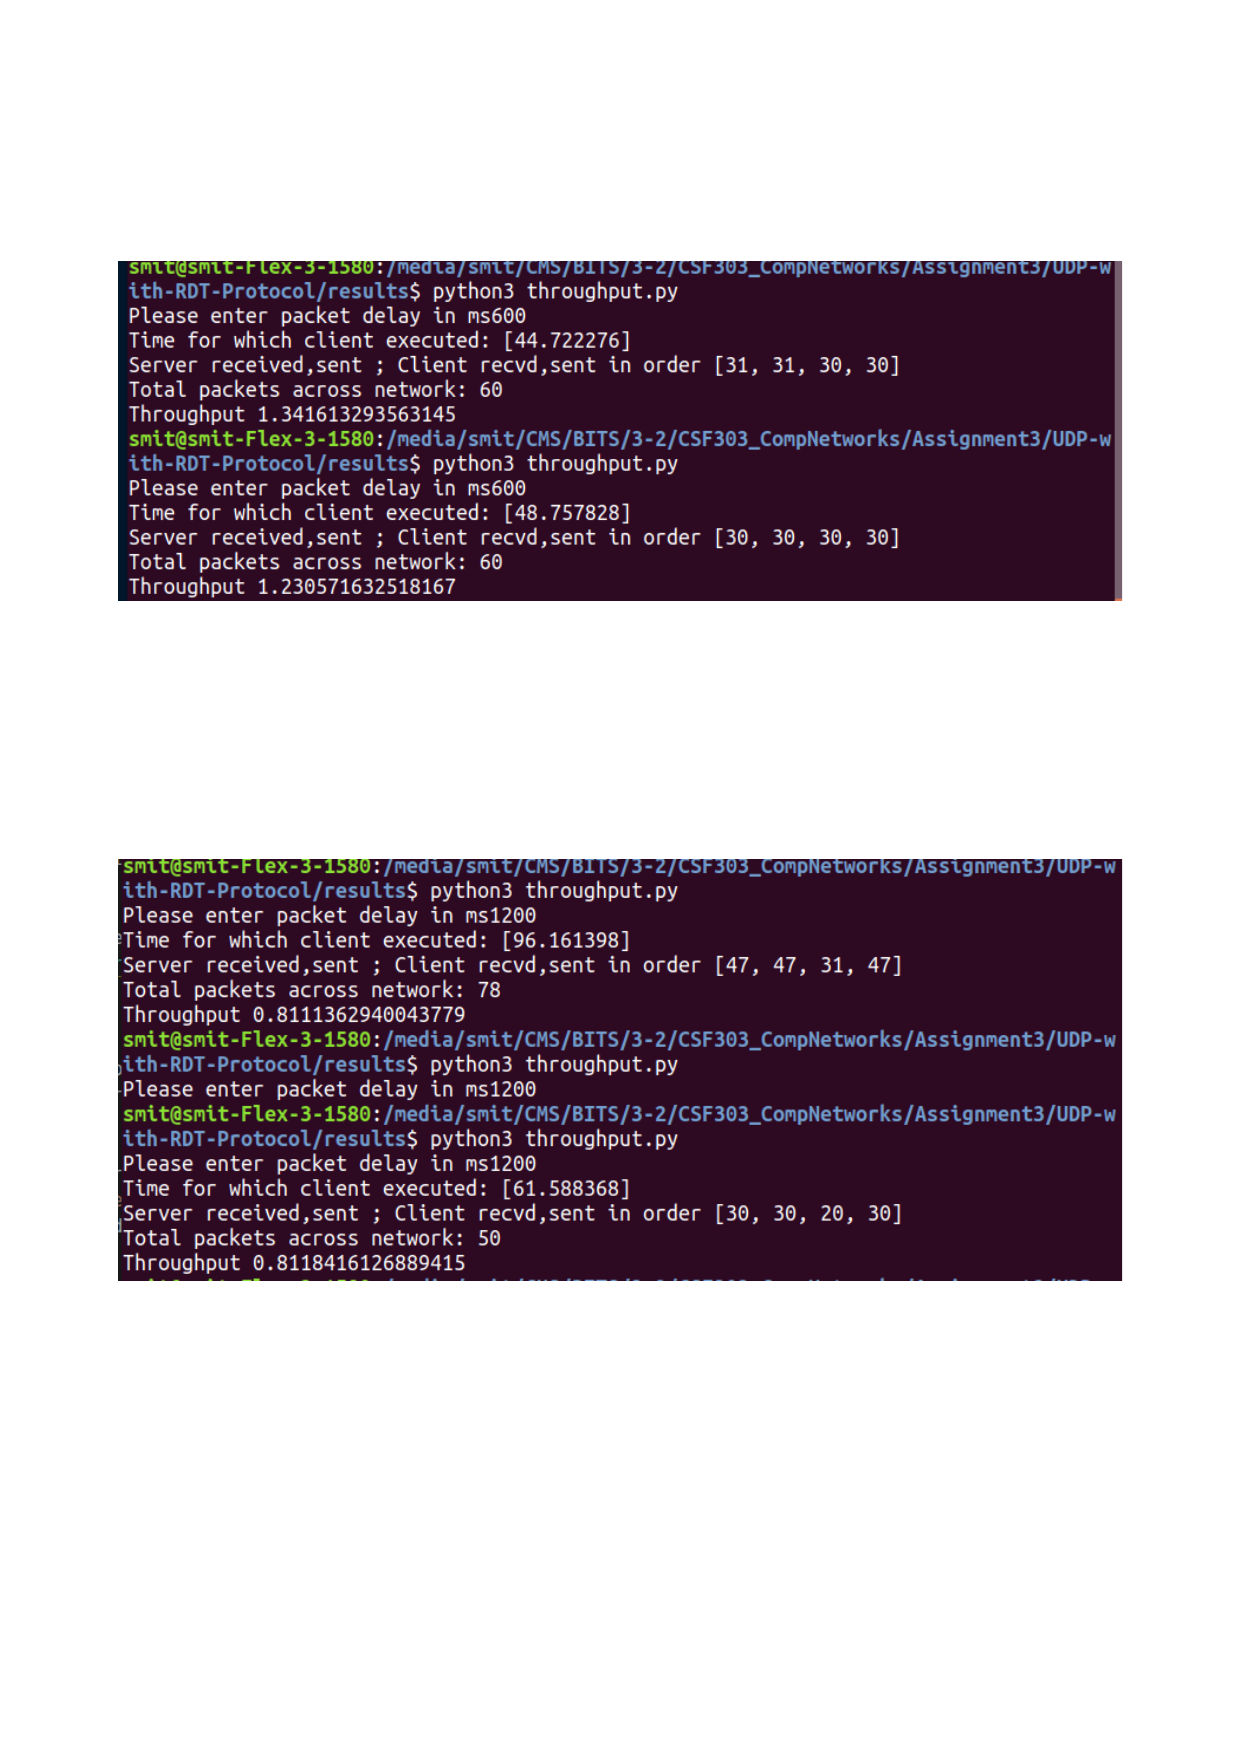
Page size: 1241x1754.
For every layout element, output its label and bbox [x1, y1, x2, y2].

picture [118, 859, 1123, 1281]
picture [118, 261, 1123, 601]
